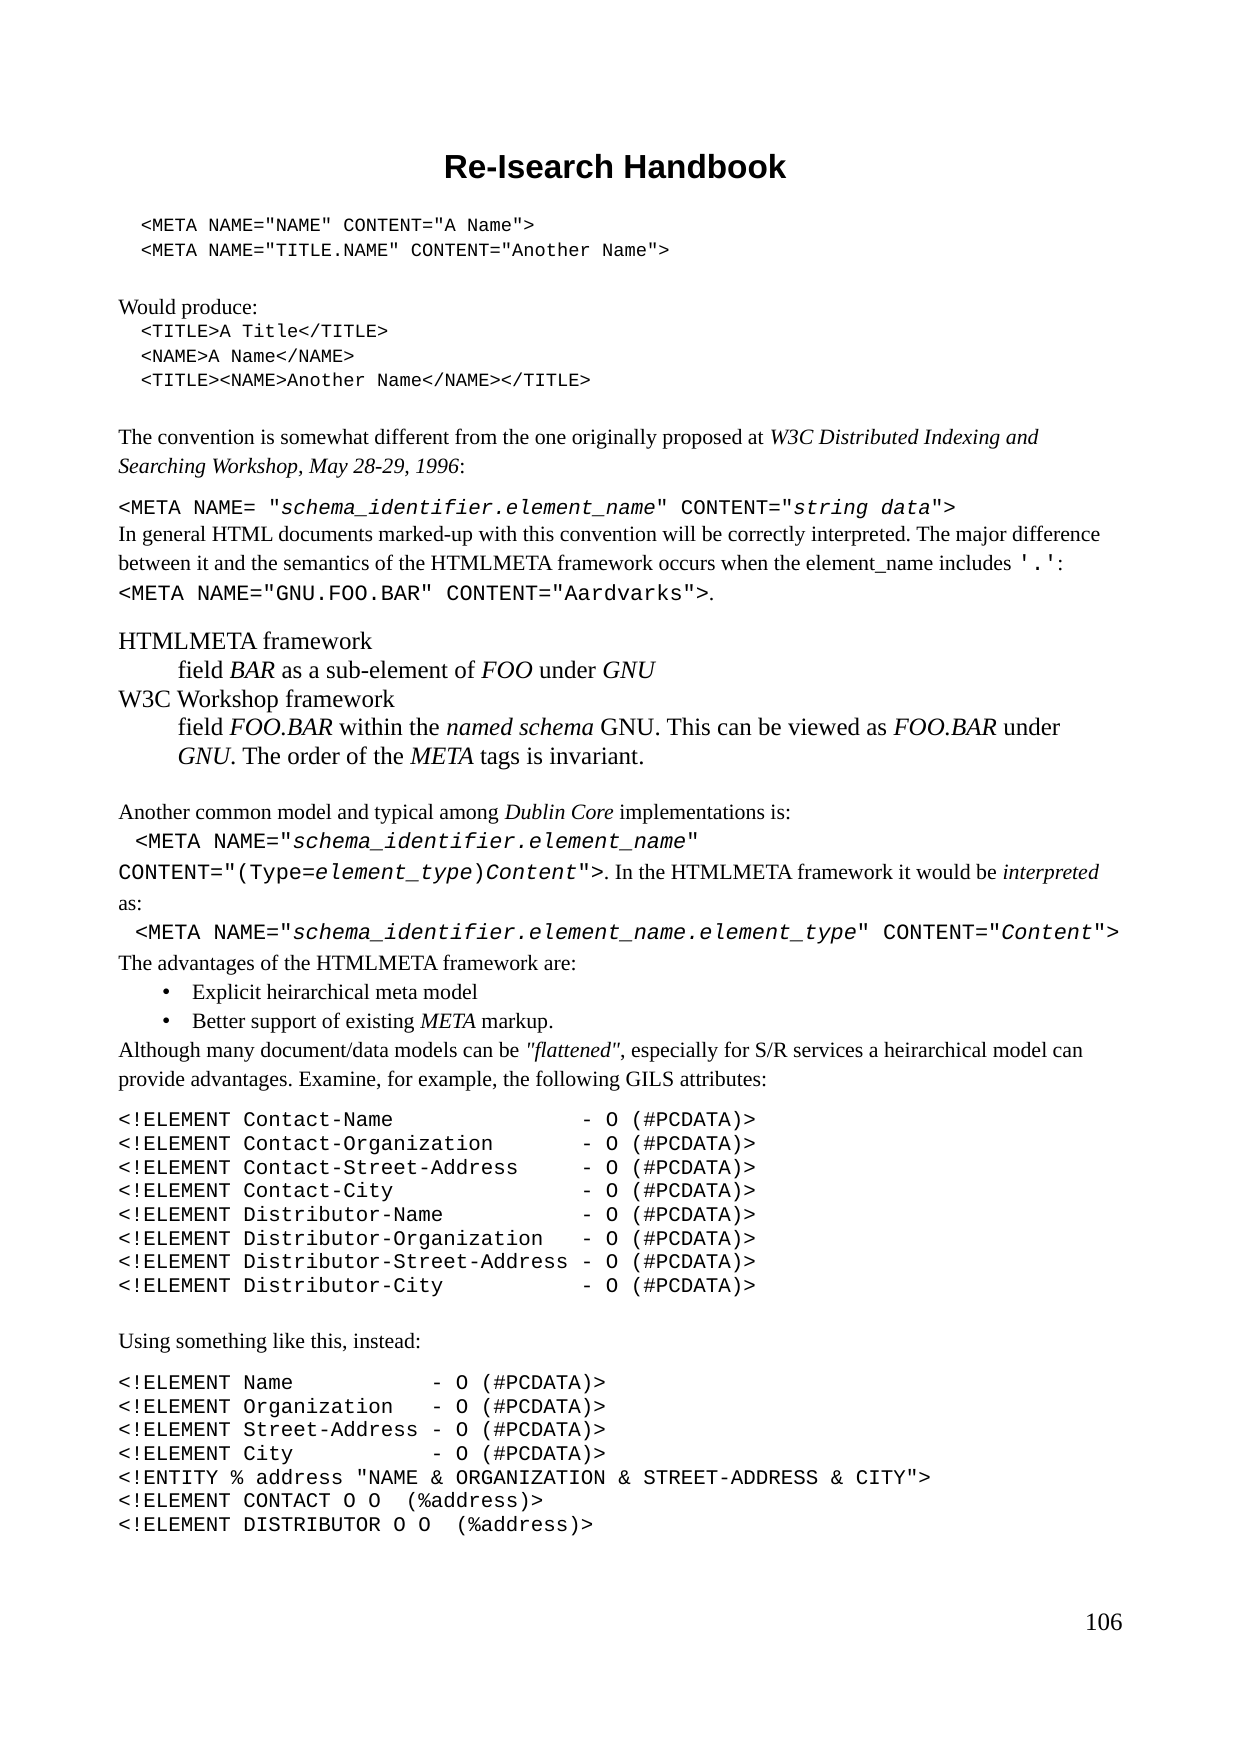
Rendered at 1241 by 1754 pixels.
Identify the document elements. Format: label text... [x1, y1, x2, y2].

text Another common model and typical among Dublin Core implementations is: <META NAME="schema_identifier.element_name" CONTENT="(Type=element_type)Content">. In the HTMLMETA framework it would be interpreted as: <META NAME="schema_identifier.element_name.element_type" CONTENT="Content"> [118, 799, 1122, 946]
text The convention is somewhat different from the one originally proposed at W3C Distributed Indexing and Searching Workshop, May 28-29, 1996: [118, 424, 1122, 478]
text The advantages of the HTMLMETA framework are: [118, 950, 1122, 975]
text <!ELEMENT CONTACT O O (%address)> [118, 1490, 1122, 1514]
text <!ELEMENT Contact-City - O (#PCDATA)> [118, 1180, 1122, 1204]
list field BAR as a sub-element of FOO under GNU [177, 655, 1122, 684]
list Better support of existing META markup. [162, 1008, 1122, 1033]
text In general HTML documents marked-up with this convention will be correctly interpreted. The major difference between it and the semantics of the HTMLMETA framework occurs when the element_name includes '.': <META NAME="GNU.FOO.BAR" CONTENT="Aardvarks">. [118, 521, 1122, 607]
text <!ELEMENT Distributor-Name - O (#PCDATA)> [118, 1204, 1122, 1228]
text <!ELEMENT Distributor-City - O (#PCDATA)> [118, 1275, 1122, 1299]
subtitle HTMLMETA framework [118, 626, 1122, 655]
text <!ENTITY % address "NAME & ORGANIZATION & STREET-ADDRESS & CITY"> [118, 1467, 1122, 1490]
text <!ELEMENT City - O (#PCDATA)> [118, 1443, 1122, 1467]
list field FOO.BAR within the named schema GNU. This can be viewed as FOO.BAR under GNU. The order of the META tags is invariant. [177, 712, 1122, 770]
text Would produce: <TITLE>A Title</TITLE> <NAME>A Name</NAME> <TITLE><NAME>Another Name</NAME></TITLE> [118, 265, 1122, 392]
text <!ELEMENT Distributor-Street-Address - O (#PCDATA)> [118, 1251, 1122, 1275]
text <!ELEMENT DISTRIBUTOR O O (%address)> [118, 1514, 1122, 1538]
text <!ELEMENT Distributor-Organization - O (#PCDATA)> [118, 1228, 1122, 1251]
text <!ELEMENT Contact-Organization - O (#PCDATA)> [118, 1133, 1122, 1157]
list Explicit heirarchical meta model [162, 979, 1122, 1004]
text <!ELEMENT Street-Address - O (#PCDATA)> [118, 1419, 1122, 1443]
text <!ELEMENT Contact-Name - O (#PCDATA)> [118, 1109, 1122, 1133]
text <!ELEMENT Contact-Street-Address - O (#PCDATA)> [118, 1157, 1122, 1180]
text <META NAME= "schema_identifier.element_name" CONTENT="string data"> [118, 497, 1122, 521]
text <META NAME="NAME" CONTENT="A Name"> <META NAME="TITLE.NAME" CONTENT="Another Name"> [118, 216, 1122, 262]
text <!ELEMENT Organization - O (#PCDATA)> [118, 1396, 1122, 1419]
text Although many document/data models can be "flattened", especially for S/R services a heirarchical model can provide advantages. Examine, for example, the following GILS attributes: [118, 1037, 1122, 1091]
subtitle W3C Workshop framework [118, 684, 1122, 712]
text Using something like this, instead: [118, 1328, 1122, 1353]
text <!ELEMENT Name - O (#PCDATA)> [118, 1372, 1122, 1396]
